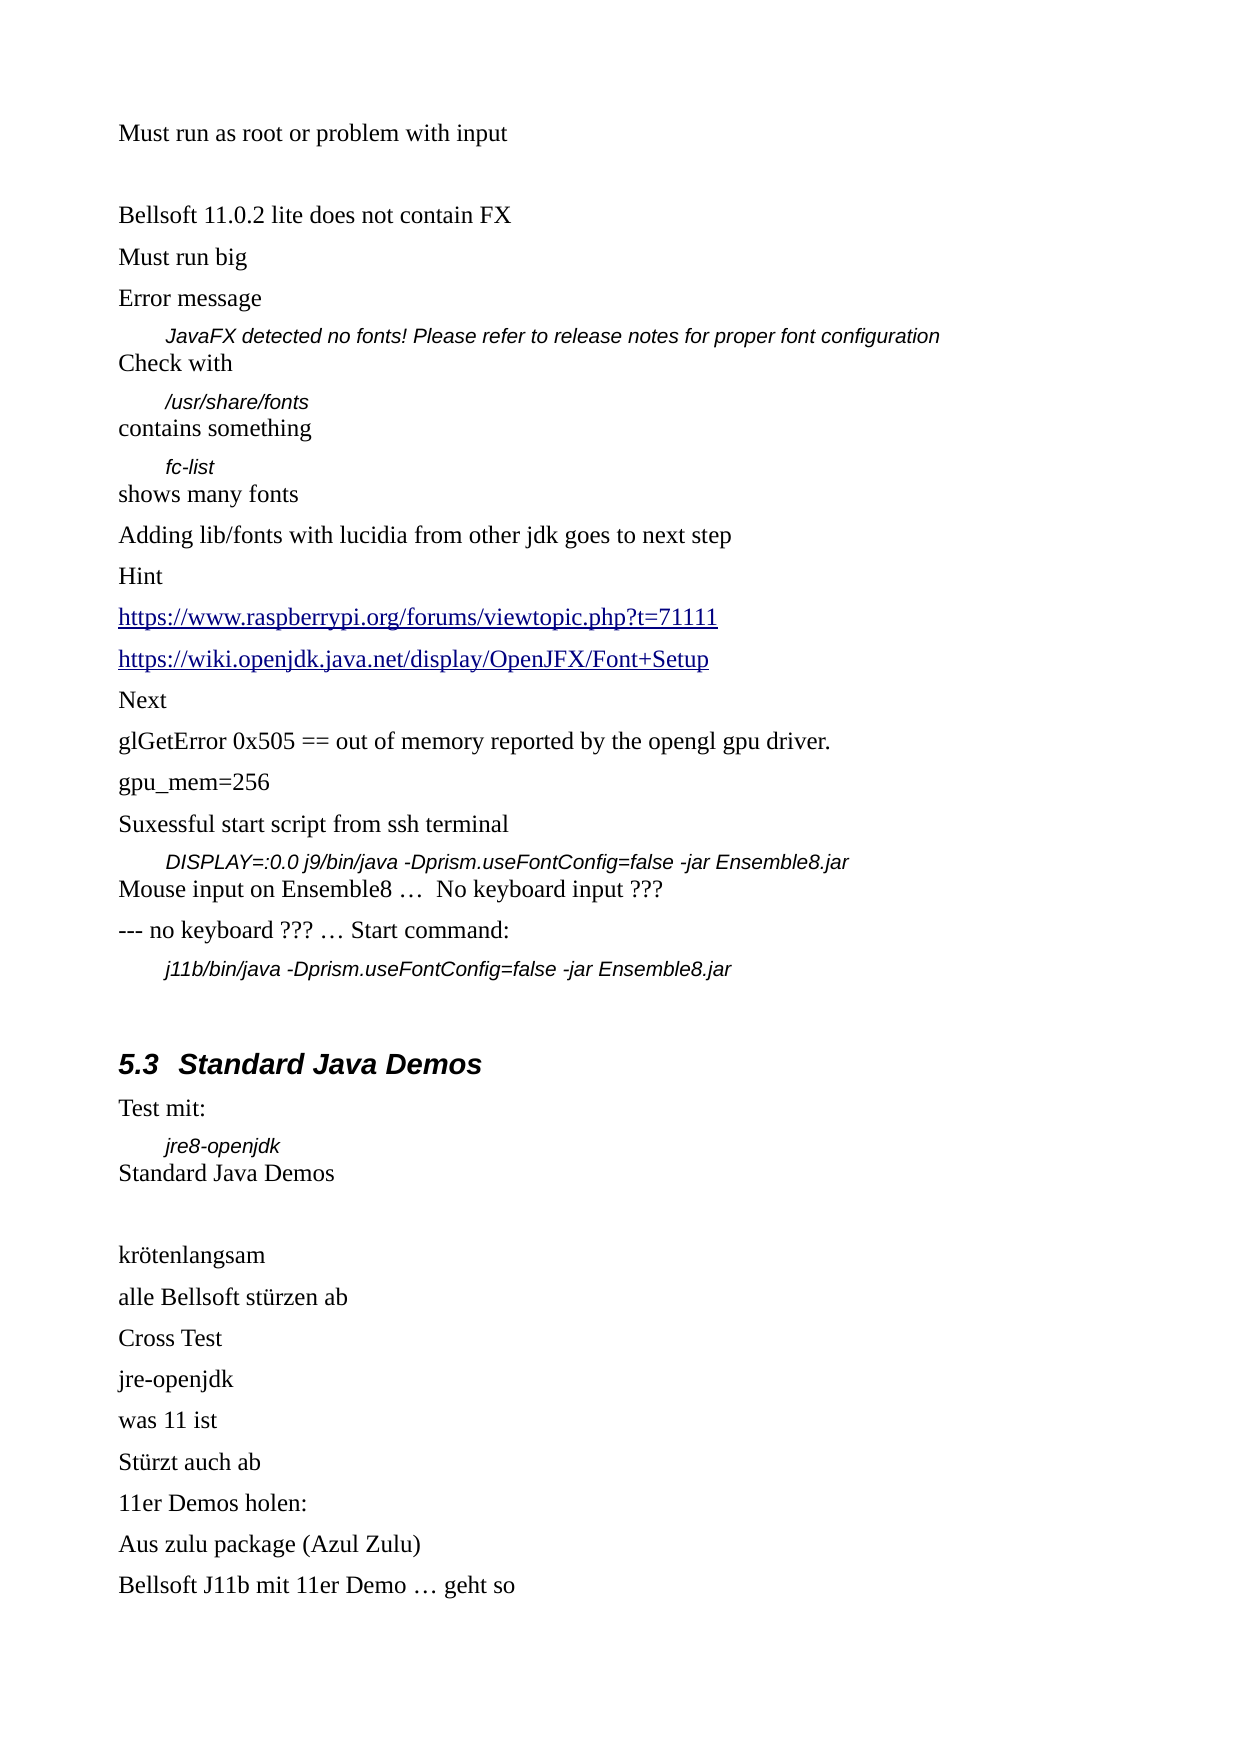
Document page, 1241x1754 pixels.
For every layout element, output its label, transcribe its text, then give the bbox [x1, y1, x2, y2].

text glGetError 0x505 == out of memory reported by the opengl gpu driver. [118, 726, 1122, 755]
text Must run as root or problem with input [118, 118, 1122, 147]
text contains something [118, 413, 1122, 442]
text alle Bellsoft stürzen ab [118, 1282, 1122, 1310]
text Error message [118, 283, 1122, 312]
text Test mit: [118, 1093, 1122, 1121]
text Hint [118, 561, 1122, 590]
text https://wiki.openjdk.java.net/display/OpenJFX/Font+Setup [118, 644, 1122, 672]
text was 11 ist [118, 1405, 1122, 1434]
text 11er Demos holen: [118, 1488, 1122, 1517]
text krötenlangsam [118, 1240, 1122, 1269]
text DISPLAY=:0.0 j9/bin/java -Dprism.useFontConfig=false -jar Ensemble8.jar [142, 850, 1122, 874]
text Stürzt auch ab [118, 1447, 1122, 1475]
text Check with [118, 348, 1122, 377]
text JavaFX detected no fonts! Please refer to release notes for proper font configuration [142, 324, 1122, 348]
text jre-openjdk [118, 1364, 1122, 1393]
text Aus zulu package (Azul Zulu) [118, 1529, 1122, 1558]
text Next [118, 685, 1122, 714]
text Must run big [118, 242, 1122, 271]
text Mouse input on Ensemble8 … No keyboard input ??? [118, 874, 1122, 903]
text https://www.raspberrypi.org/forums/viewtopic.php?t=71111 [118, 602, 1122, 631]
text Standard Java Demos [118, 1158, 1122, 1187]
text fc-list [142, 455, 1122, 479]
text Cross Test [118, 1323, 1122, 1352]
text shows many fonts [118, 479, 1122, 507]
text Bellsoft 11.0.2 lite does not contain FX [118, 201, 1122, 229]
text Bellsoft J11b mit 11er Demo … geht so [118, 1570, 1122, 1599]
text Suxessful start script from ssh terminal [118, 809, 1122, 837]
text gpu_mem=256 [118, 767, 1122, 796]
text Adding lib/fonts with lucidia from other jdk goes to next step [118, 520, 1122, 549]
subtitle Standard Java Demos [118, 1047, 1122, 1080]
text jre8-openjdk [142, 1134, 1122, 1158]
text /usr/share/fonts [142, 389, 1122, 413]
text --- no keyboard ??? … Start command: [118, 915, 1122, 944]
text j11b/bin/java -Dprism.useFontConfig=false -jar Ensemble8.jar [142, 956, 1122, 980]
